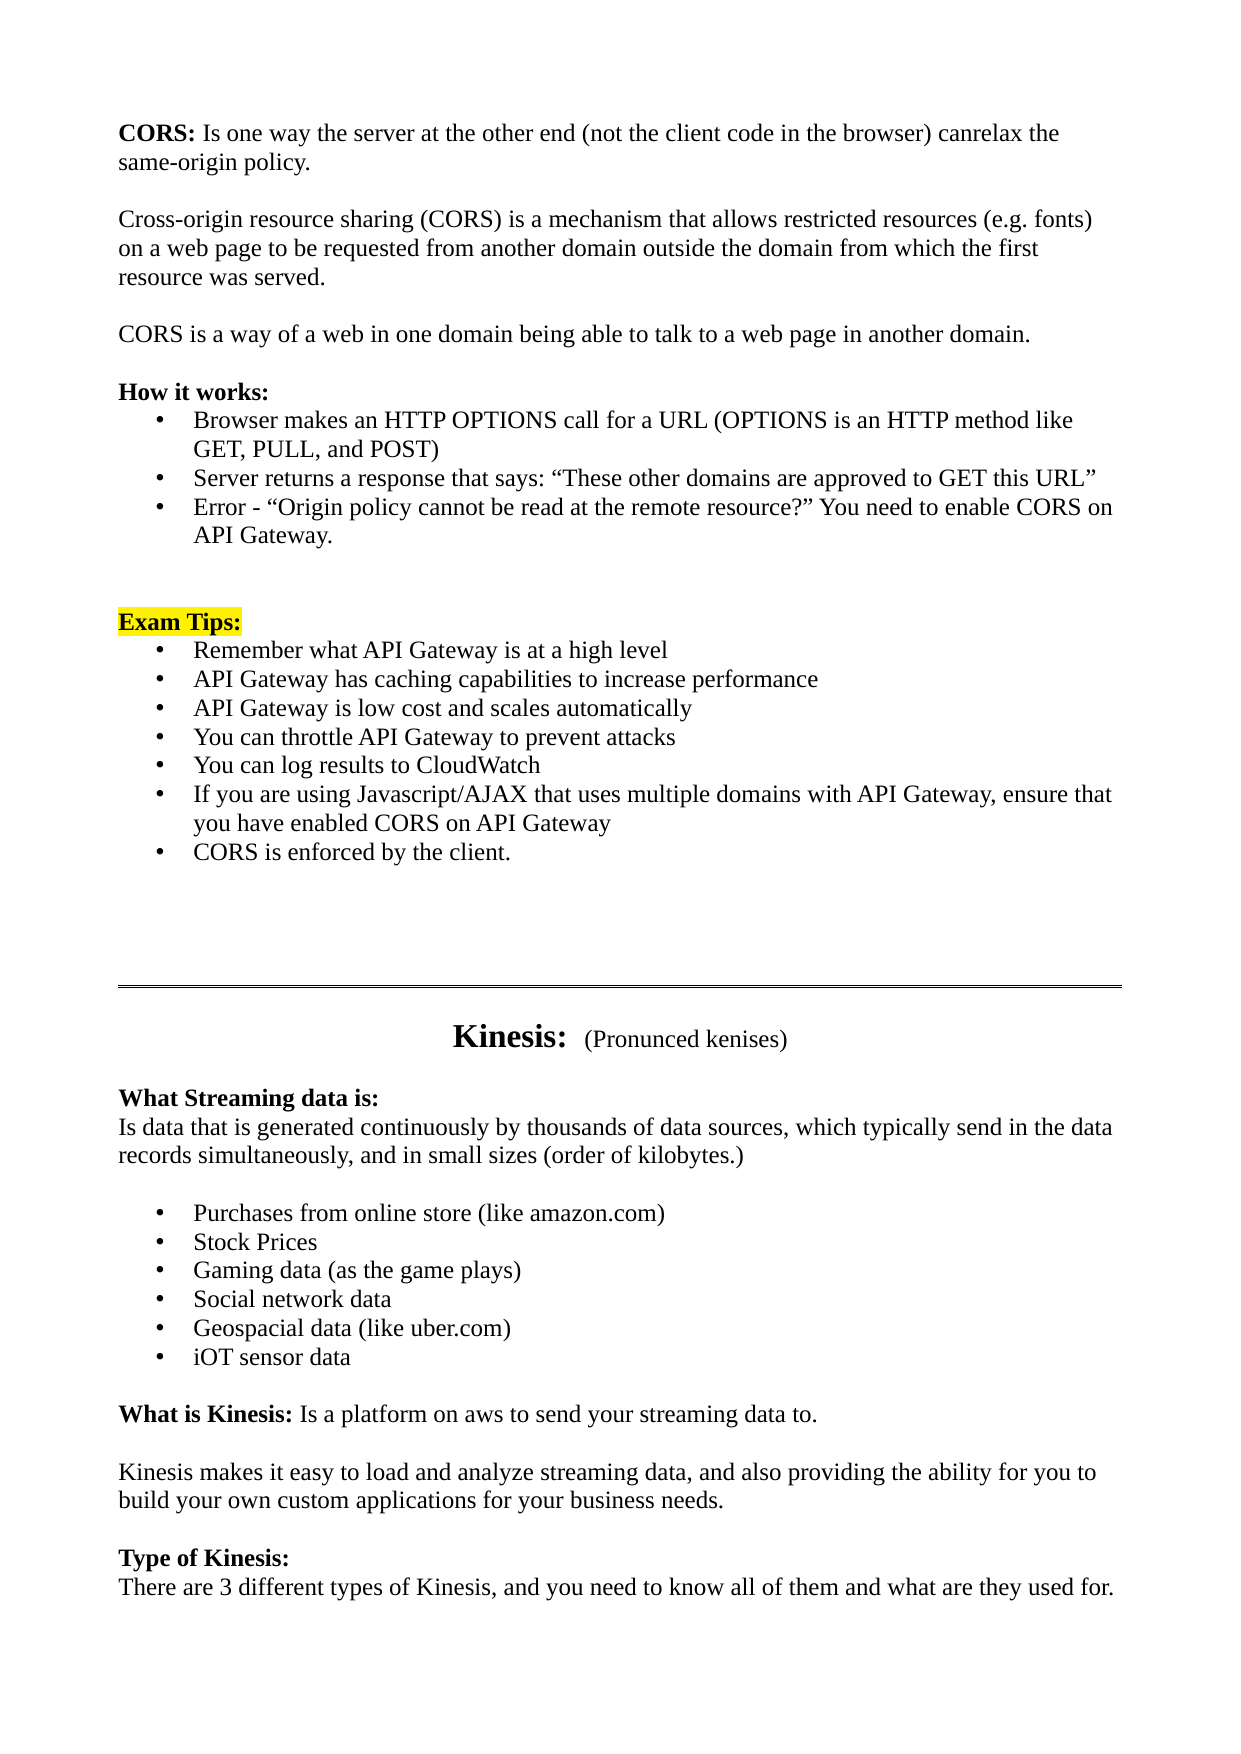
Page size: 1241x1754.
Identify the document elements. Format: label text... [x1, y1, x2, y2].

list Purchases from online store (like amazon.com) [156, 1198, 1122, 1227]
list Server returns a response that says: “These other domains are approved to GET this URL” [156, 463, 1122, 492]
text There are 3 different types of Kinesis, and you need to know all of them and what are they used for. [118, 1572, 1122, 1601]
list API Gateway is low cost and scales automatically [156, 693, 1122, 722]
text What is Kinesis: Is a platform on aws to send your streaming data to. [118, 1399, 1122, 1428]
text CORS is a way of a web in one domain being able to talk to a web page in another domain. [118, 319, 1122, 348]
list Remember what API Gateway is at a high level [156, 636, 1122, 664]
list You can throttle API Gateway to prevent attacks [156, 722, 1122, 751]
text Kinesis makes it easy to load and analyze streaming data, and also providing the ability for you to build your own custom applications for your business needs. [118, 1457, 1122, 1514]
text CORS: Is one way the server at the other end (not the client code in the browser) canrelax the same-origin policy. [118, 118, 1122, 176]
text Exam Tips: [118, 607, 1122, 636]
text How it works: [118, 377, 1122, 406]
list Stock Prices [156, 1227, 1122, 1256]
text Is data that is generated continuously by thousands of data sources, which typically send in the data records simultaneously, and in small sizes (order of kilobytes.) [118, 1112, 1122, 1169]
text Cross-origin resource sharing (CORS) is a mechanism that allows restricted resources (e.g. fonts) on a web page to be requested from another domain outside the domain from which the first resource was served. [118, 204, 1122, 291]
list If you are using Javascript/AJAX that uses multiple domains with API Gateway, ensure that you have enabled CORS on API Gateway [156, 779, 1122, 837]
list Geospacial data (like uber.com) [156, 1313, 1122, 1342]
list Gaming data (as the game plays) [156, 1256, 1122, 1284]
list Error - “Origin policy cannot be read at the remote resource?” You need to enable CORS on API Gateway. [156, 492, 1122, 549]
text Type of Kinesis: [118, 1543, 1122, 1572]
list API Gateway has caching capabilities to increase performance [156, 664, 1122, 693]
list You can log results to CloudWatch [156, 751, 1122, 779]
text Kinesis: (Pronunced kenises) [118, 1016, 1122, 1054]
text What Streaming data is: [118, 1083, 1122, 1112]
list Browser makes an HTTP OPTIONS call for a URL (OPTIONS is an HTTP method like GET, PULL, and POST) [156, 406, 1122, 463]
list CORS is enforced by the client. [156, 837, 1122, 866]
list Social network data [156, 1284, 1122, 1313]
list iOT sensor data [156, 1342, 1122, 1371]
